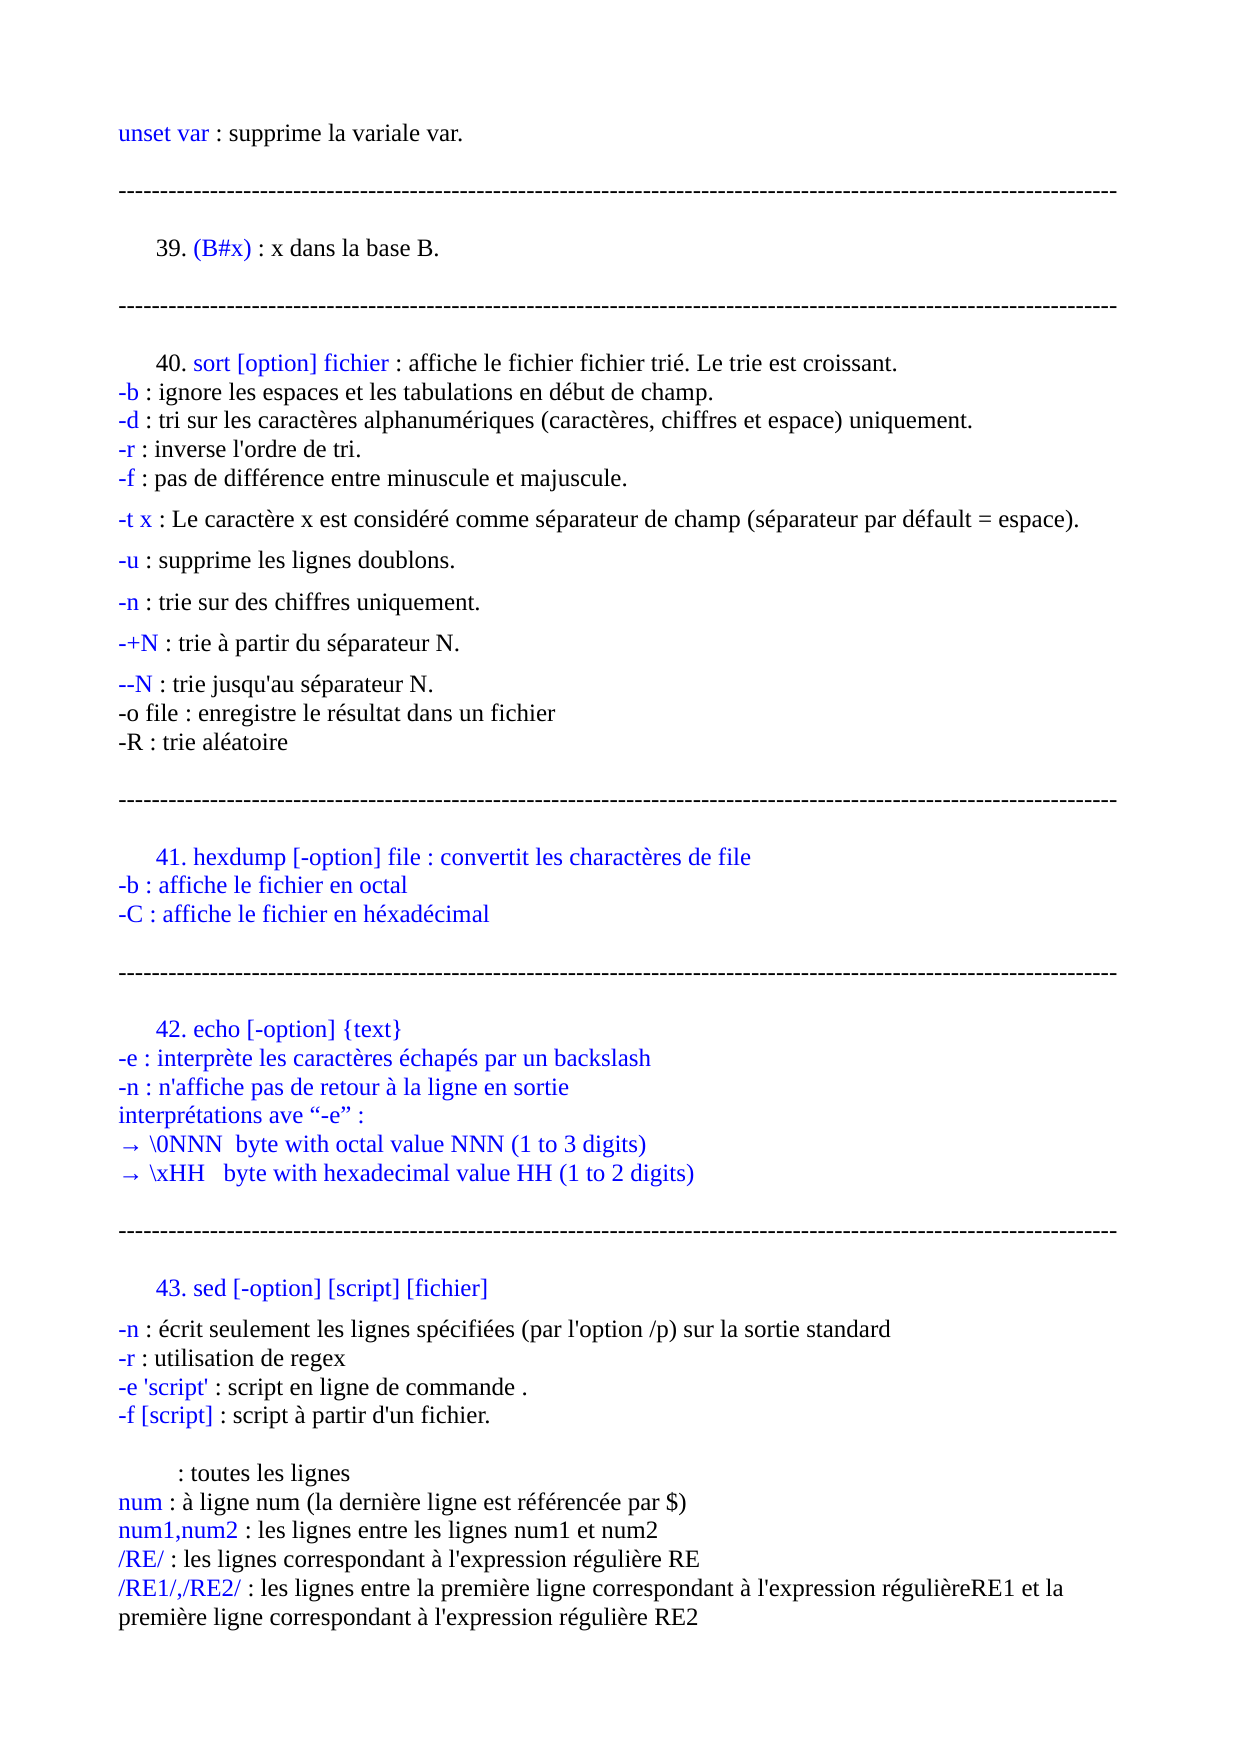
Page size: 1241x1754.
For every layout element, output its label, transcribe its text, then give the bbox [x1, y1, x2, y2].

text -t x : Le caractère x est considéré comme séparateur de champ (séparateur par défault = espace). [118, 504, 1122, 533]
text -b : ignore les espaces et les tabulations en début de champ. [118, 377, 1122, 406]
list : toutes les lignes [177, 1458, 1122, 1487]
list sed [-option] [script] [fichier] [156, 1273, 1122, 1302]
text -e : interprète les caractères échapés par un backslash [118, 1043, 1122, 1072]
subtitle -e 'script' : script en ligne de commande . [118, 1372, 1122, 1401]
text -r : inverse l'ordre de tri. [118, 434, 1122, 463]
text interprétations ave “-e” : [118, 1101, 1122, 1129]
text -f : pas de différence entre minuscule et majuscule. [118, 463, 1122, 492]
list sort [option] fichier : affiche le fichier fichier trié. Le trie est croissant. [156, 348, 1122, 377]
text ------------------------------------------------------------------------------------------------------------------------ [118, 291, 1122, 319]
text ------------------------------------------------------------------------------------------------------------------------ [118, 784, 1122, 813]
text → \0NNN byte with octal value NNN (1 to 3 digits) [118, 1129, 1122, 1158]
subtitle -n : écrit seulement les lignes spécifiées (par l'option /p) sur la sortie standard [118, 1314, 1122, 1343]
subtitle num1,num2 : les lignes entre les lignes num1 et num2 [118, 1516, 1122, 1544]
text -n : trie sur des chiffres uniquement. [118, 587, 1122, 616]
text ------------------------------------------------------------------------------------------------------------------------ [118, 176, 1122, 204]
list (B#x) : x dans la base B. [156, 233, 1122, 262]
text ------------------------------------------------------------------------------------------------------------------------ [118, 1216, 1122, 1244]
text ------------------------------------------------------------------------------------------------------------------------ [118, 957, 1122, 986]
text -n : n'affiche pas de retour à la ligne en sortie [118, 1072, 1122, 1101]
list echo [-option] {text} [156, 1014, 1122, 1043]
text --N : trie jusqu'au séparateur N. [118, 669, 1122, 698]
text -C : affiche le fichier en héxadécimal [118, 899, 1122, 928]
text -R : trie aléatoire [118, 727, 1122, 756]
list hexdump [-option] file : convertit les charactères de file [156, 842, 1122, 871]
text -b : affiche le fichier en octal [118, 871, 1122, 899]
subtitle num : à ligne num (la dernière ligne est référencée par $) [118, 1487, 1122, 1516]
text -o file : enregistre le résultat dans un fichier [118, 698, 1122, 727]
subtitle /RE/ : les lignes correspondant à l'expression régulière RE [118, 1544, 1122, 1573]
text → \xHH byte with hexadecimal value HH (1 to 2 digits) [118, 1158, 1122, 1187]
text -+N : trie à partir du séparateur N. [118, 628, 1122, 657]
subtitle -f [script] : script à partir d'un fichier. [118, 1401, 1122, 1429]
list -r : utilisation de regex [118, 1343, 1122, 1372]
text -u : supprime les lignes doublons. [118, 546, 1122, 574]
text -d : tri sur les caractères alphanumériques (caractères, chiffres et espace) uniquement. [118, 406, 1122, 434]
subtitle /RE1/,/RE2/ : les lignes entre la première ligne correspondant à l'expression régulièreRE1 et la première ligne correspondant à l'expression régulière RE2 [118, 1573, 1122, 1631]
text unset var : supprime la variale var. [118, 118, 1122, 147]
